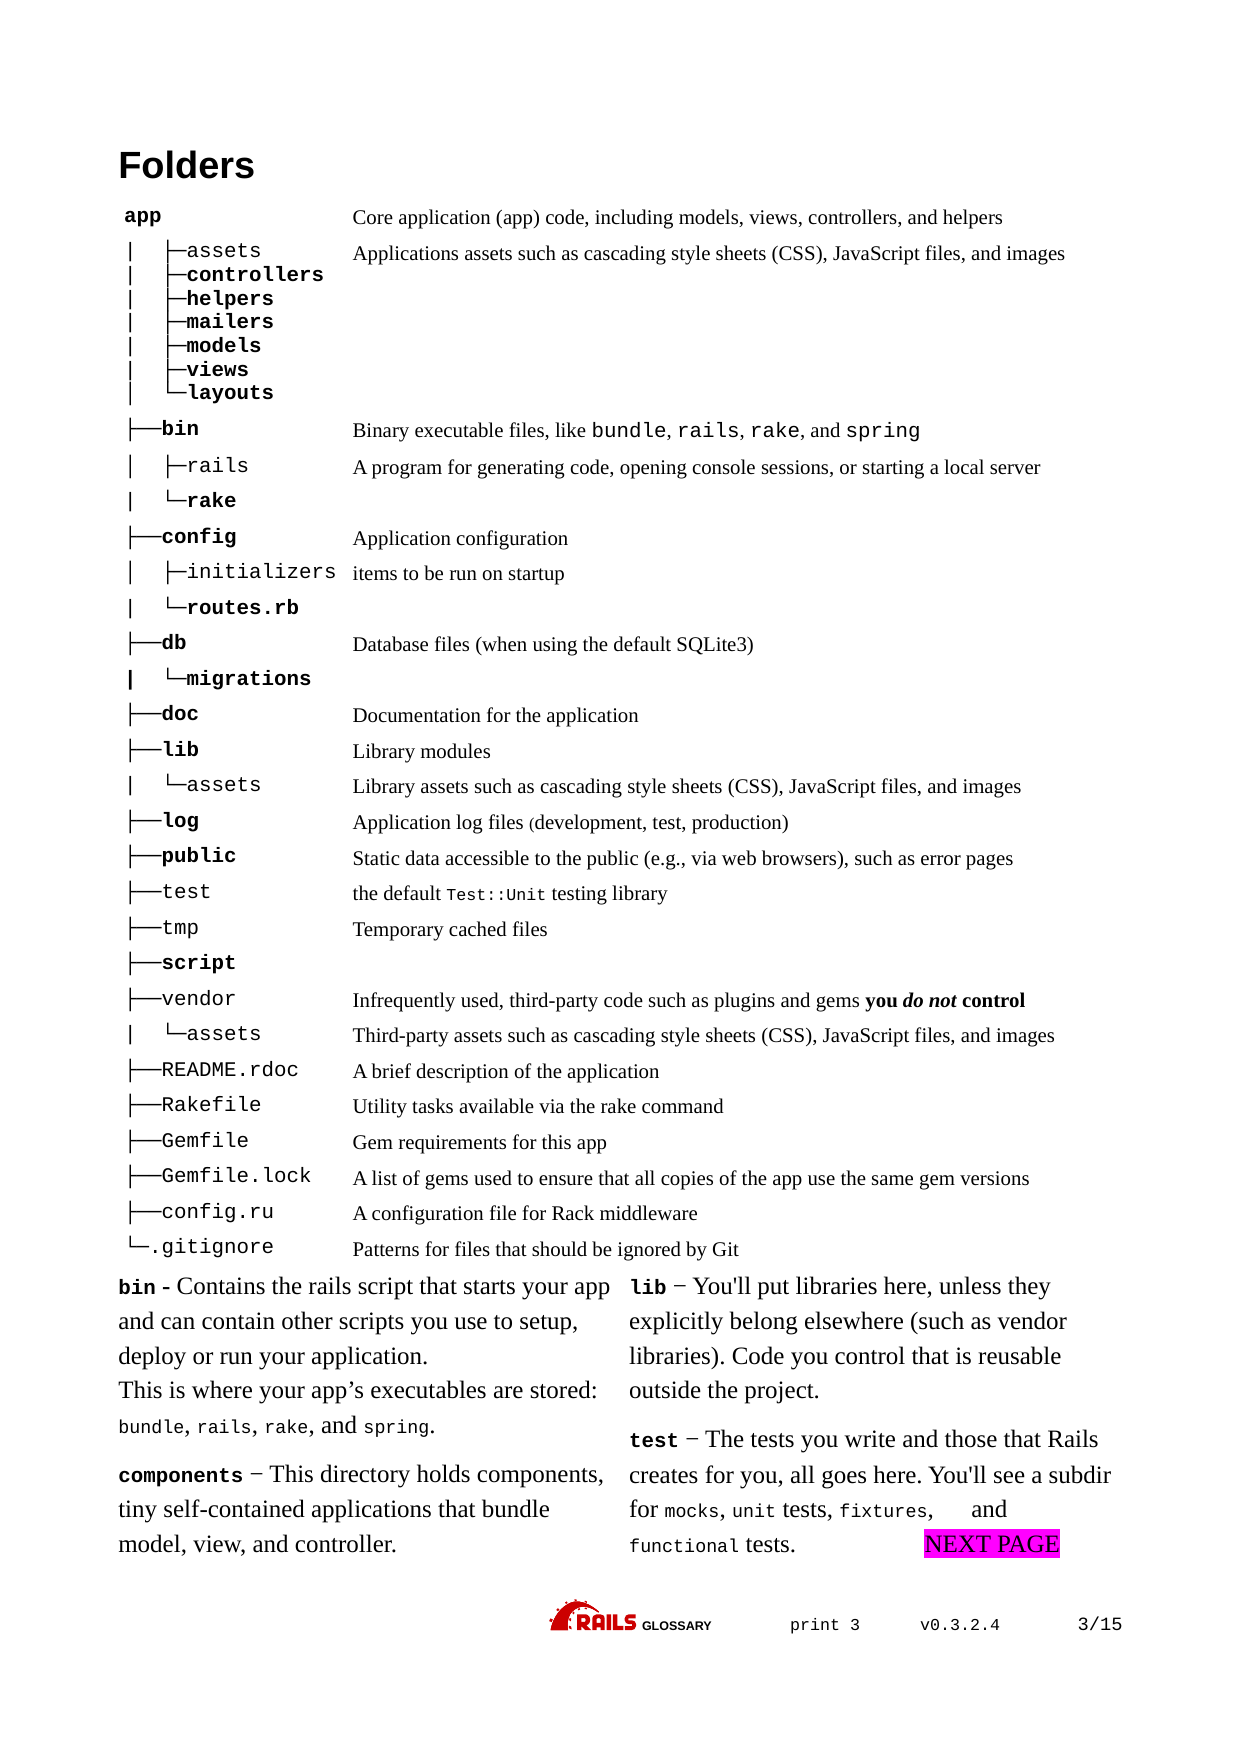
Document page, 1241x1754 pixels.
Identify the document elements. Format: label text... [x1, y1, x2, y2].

table_cell ├──public [118, 840, 347, 875]
table_cell Library assets such as cascading style sheets (CSS), JavaScript files, and images [347, 769, 1120, 804]
table_cell ├──config [118, 520, 347, 556]
table_cell Temporary cached files [347, 911, 1120, 947]
table_cell Static data accessible to the public (e.g., via web browsers), such as error pages [347, 840, 1120, 875]
table_cell Application log files (development, test, production) [347, 804, 1120, 840]
table_cell │ ├─rails [118, 449, 347, 484]
table_cell ├──Gemfile [118, 1124, 347, 1160]
table_cell ├──db [118, 627, 347, 662]
table_cell ├──test [118, 875, 347, 911]
table_cell [347, 947, 1120, 982]
table_cell ├──vendor [118, 982, 347, 1018]
table_cell ├──doc [118, 698, 347, 733]
table_cell | ├─assets | ├─controllers | ├─helpers | ├─mailers | ├─models | ├─views │ └─layouts [118, 235, 347, 412]
table_cell A brief description of the application [347, 1053, 1120, 1089]
table_cell Applications assets such as cascading style sheets (CSS), JavaScript files, and images [347, 235, 1120, 412]
table_cell Infrequently used, third-party code such as plugins and gems you do not control [347, 982, 1120, 1018]
table_cell | └─assets [118, 1018, 347, 1053]
table_cell ├──tmp [118, 911, 347, 947]
text test − The tests you write and those that Rails creates for you, all goes here. You'll see a subdir for mocks, unit tests, fixtures, and functional tests. NEXT PAGE [629, 1424, 1122, 1558]
table_cell | └─migrations [118, 662, 347, 698]
text bin - Contains the rails script that starts your app and can contain other scripts you use to setup, deploy or run your application. This is where your app’s executables are stored: bundle, rails, rake, and spring. [118, 1271, 611, 1439]
table_cell [347, 591, 1120, 627]
table_cell [347, 485, 1120, 520]
table_cell └─.gitignore [118, 1231, 347, 1266]
table_cell Third-party assets such as cascading style sheets (CSS), JavaScript files, and images [347, 1018, 1120, 1053]
text lib − You'll put libraries here, unless they explicitly belong elsewhere (such as vendor libraries). Code you control that is reusable outside the project. [629, 1271, 1122, 1404]
table_cell Database files (when using the default SQLite3) [347, 627, 1120, 662]
table_cell | └─routes.rb [118, 591, 347, 627]
table_cell A program for generating code, opening console sessions, or starting a local server [347, 449, 1120, 484]
table_cell ├──Rakefile [118, 1089, 347, 1124]
table_cell A configuration file for Rack middleware [347, 1195, 1120, 1231]
table_cell A list of gems used to ensure that all copies of the app use the same gem versions [347, 1160, 1120, 1195]
table_cell Binary executable files, like bundle, rails, rake, and spring [347, 412, 1120, 449]
table_cell | └─assets [118, 769, 347, 804]
table_cell ├──config.ru [118, 1195, 347, 1231]
table_cell ├──bin [118, 412, 347, 449]
table_cell items to be run on startup [347, 556, 1120, 591]
table_cell Application configuration [347, 520, 1120, 556]
text components − This directory holds components, tiny self-contained applications that bundle model, view, and controller. [118, 1459, 611, 1558]
table_cell Patterns for files that should be ignored by Git [347, 1231, 1120, 1266]
table_cell │ ├─initializers [118, 556, 347, 591]
table_cell Gem requirements for this app [347, 1124, 1120, 1160]
table_cell ├──log [118, 804, 347, 840]
table_cell Library modules [347, 733, 1120, 769]
table_header app [118, 199, 347, 235]
table_cell [347, 662, 1120, 698]
subtitle Folders [118, 143, 611, 187]
table_cell ├──lib [118, 733, 347, 769]
table_cell ├──Gemfile.lock [118, 1160, 347, 1195]
table_cell Utility tasks available via the rake command [347, 1089, 1120, 1124]
table_cell the default Test::Unit testing library [347, 875, 1120, 911]
table_header Core application (app) code, including models, views, controllers, and helpers [347, 199, 1120, 235]
table_cell | └─rake [118, 485, 347, 520]
table_cell ├──script [118, 947, 347, 982]
table_cell Documentation for the application [347, 698, 1120, 733]
table_cell ├──README.rdoc [118, 1053, 347, 1089]
